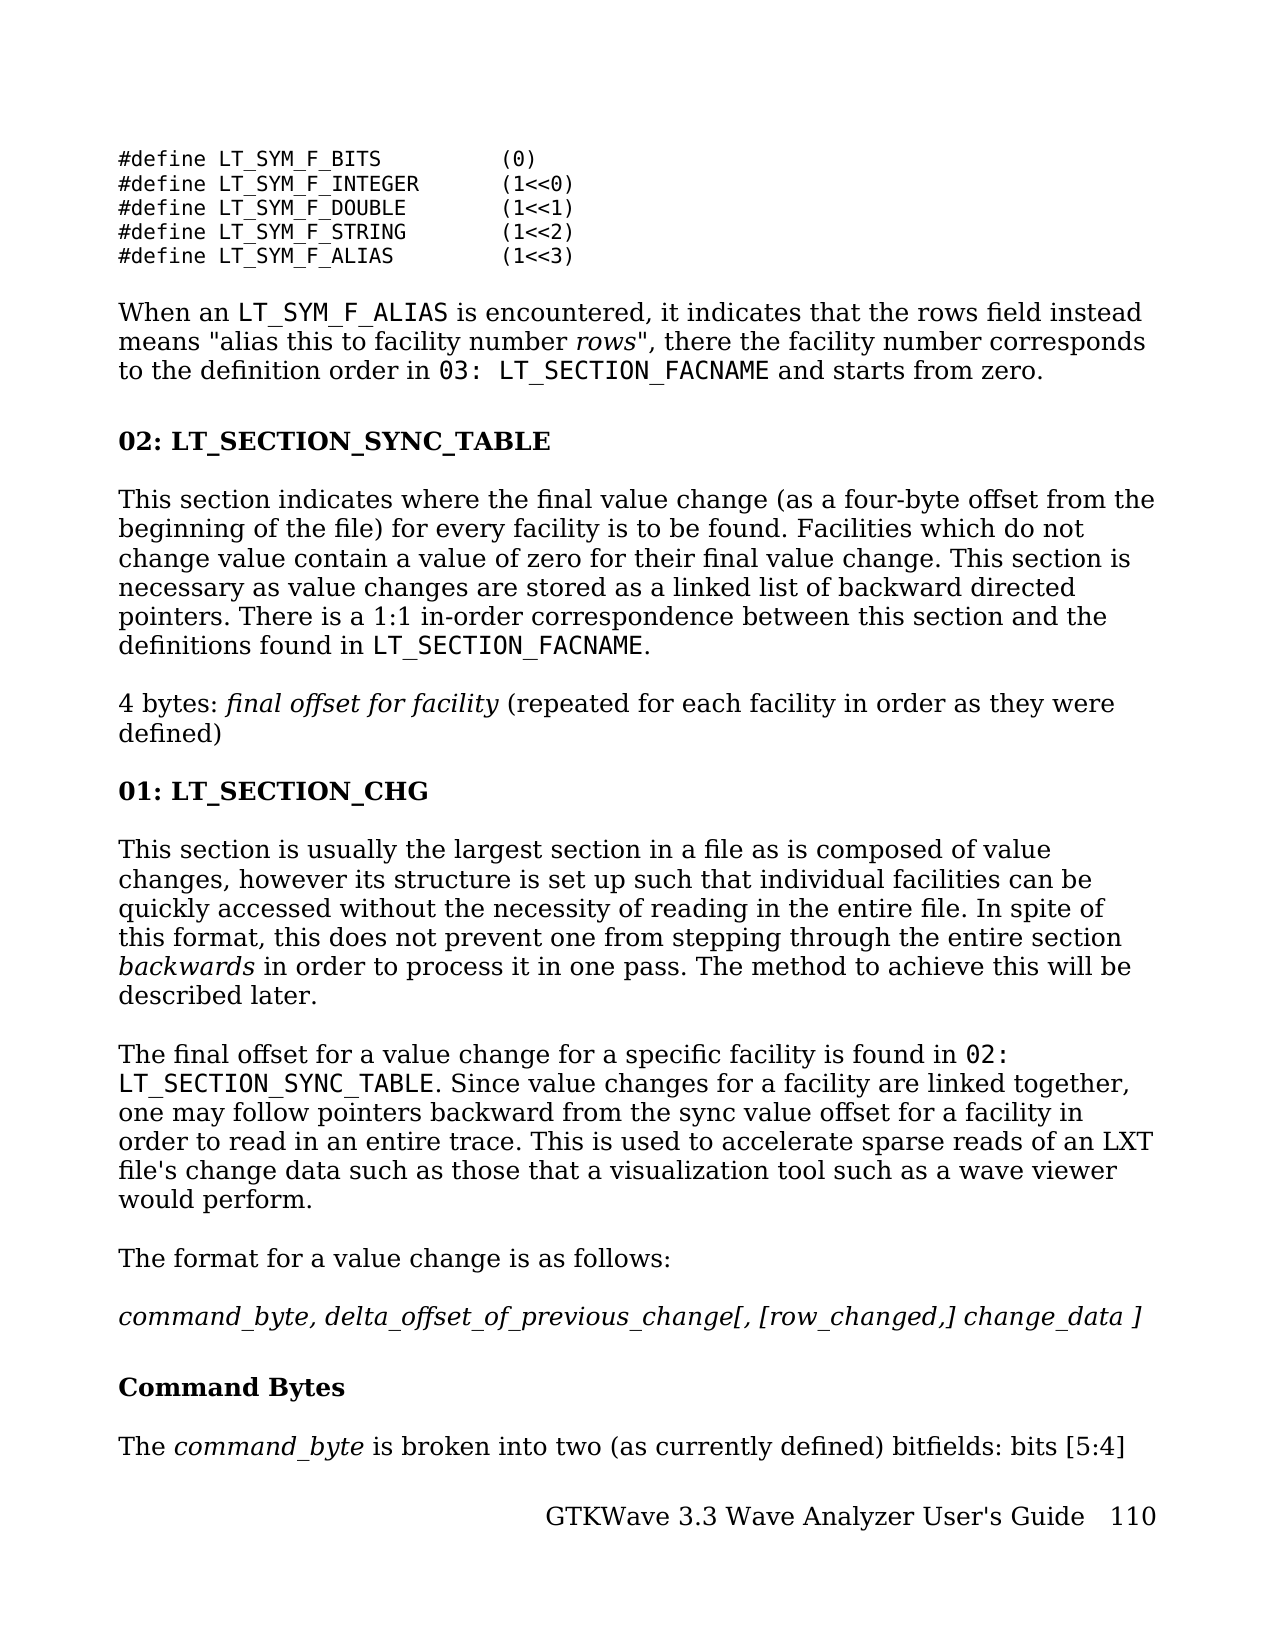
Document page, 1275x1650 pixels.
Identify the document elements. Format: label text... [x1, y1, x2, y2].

text 02: LT_SECTION_SYNC_TABLE This section indicates where the final value change (as a four-byte offset from the beginning of the file) for every facility is to be found. Facilities which do not change value contain a value of zero for their final value change. This section is necessary as value changes are stored as a linked list of backward directed pointers. There is a 1:1 in-order correspondence between this section and the definitions found in LT_SECTION_FACNAME. 4 bytes: final offset for facility (repeated for each facility in order as they were defined) [118, 398, 1157, 748]
text #define LT_SYM_F_BITS (0) #define LT_SYM_F_INTEGER (1<<0) #define LT_SYM_F_DOUBLE (1<<1) #define LT_SYM_F_STRING (1<<2) #define LT_SYM_F_ALIAS (1<<3) When an LT_SYM_F_ALIAS is encountered, it indicates that the rows field instead means "alias this to facility number rows", there the facility number corresponds to the definition order in 03: LT_SECTION_FACNAME and starts from zero. [118, 118, 1157, 385]
text Command Bytes The command_byte is broken into two (as currently defined) bitfields: bits [5:4] [118, 1373, 1157, 1461]
text 01: LT_SECTION_CHG This section is usually the largest section in a file as is composed of value changes, however its structure is set up such that individual facilities can be quickly accessed without the necessity of reading in the entire file. In spite of this format, this does not prevent one from stepping through the entire section backwards in order to process it in one pass. The method to achieve this will be described later. The final offset for a value change for a specific facility is found in 02: LT_SECTION_SYNC_TABLE. Since value changes for a facility are linked together, one may follow pointers backward from the sync value offset for a facility in order to read in an entire trace. This is used to accelerate sparse reads of an LXT file's change data such as those that a visualization tool such as a wave viewer would perform. The format for a value change is as follows: command_byte, delta_offset_of_previous_change[, [row_changed,] change_data ] [118, 748, 1157, 1332]
